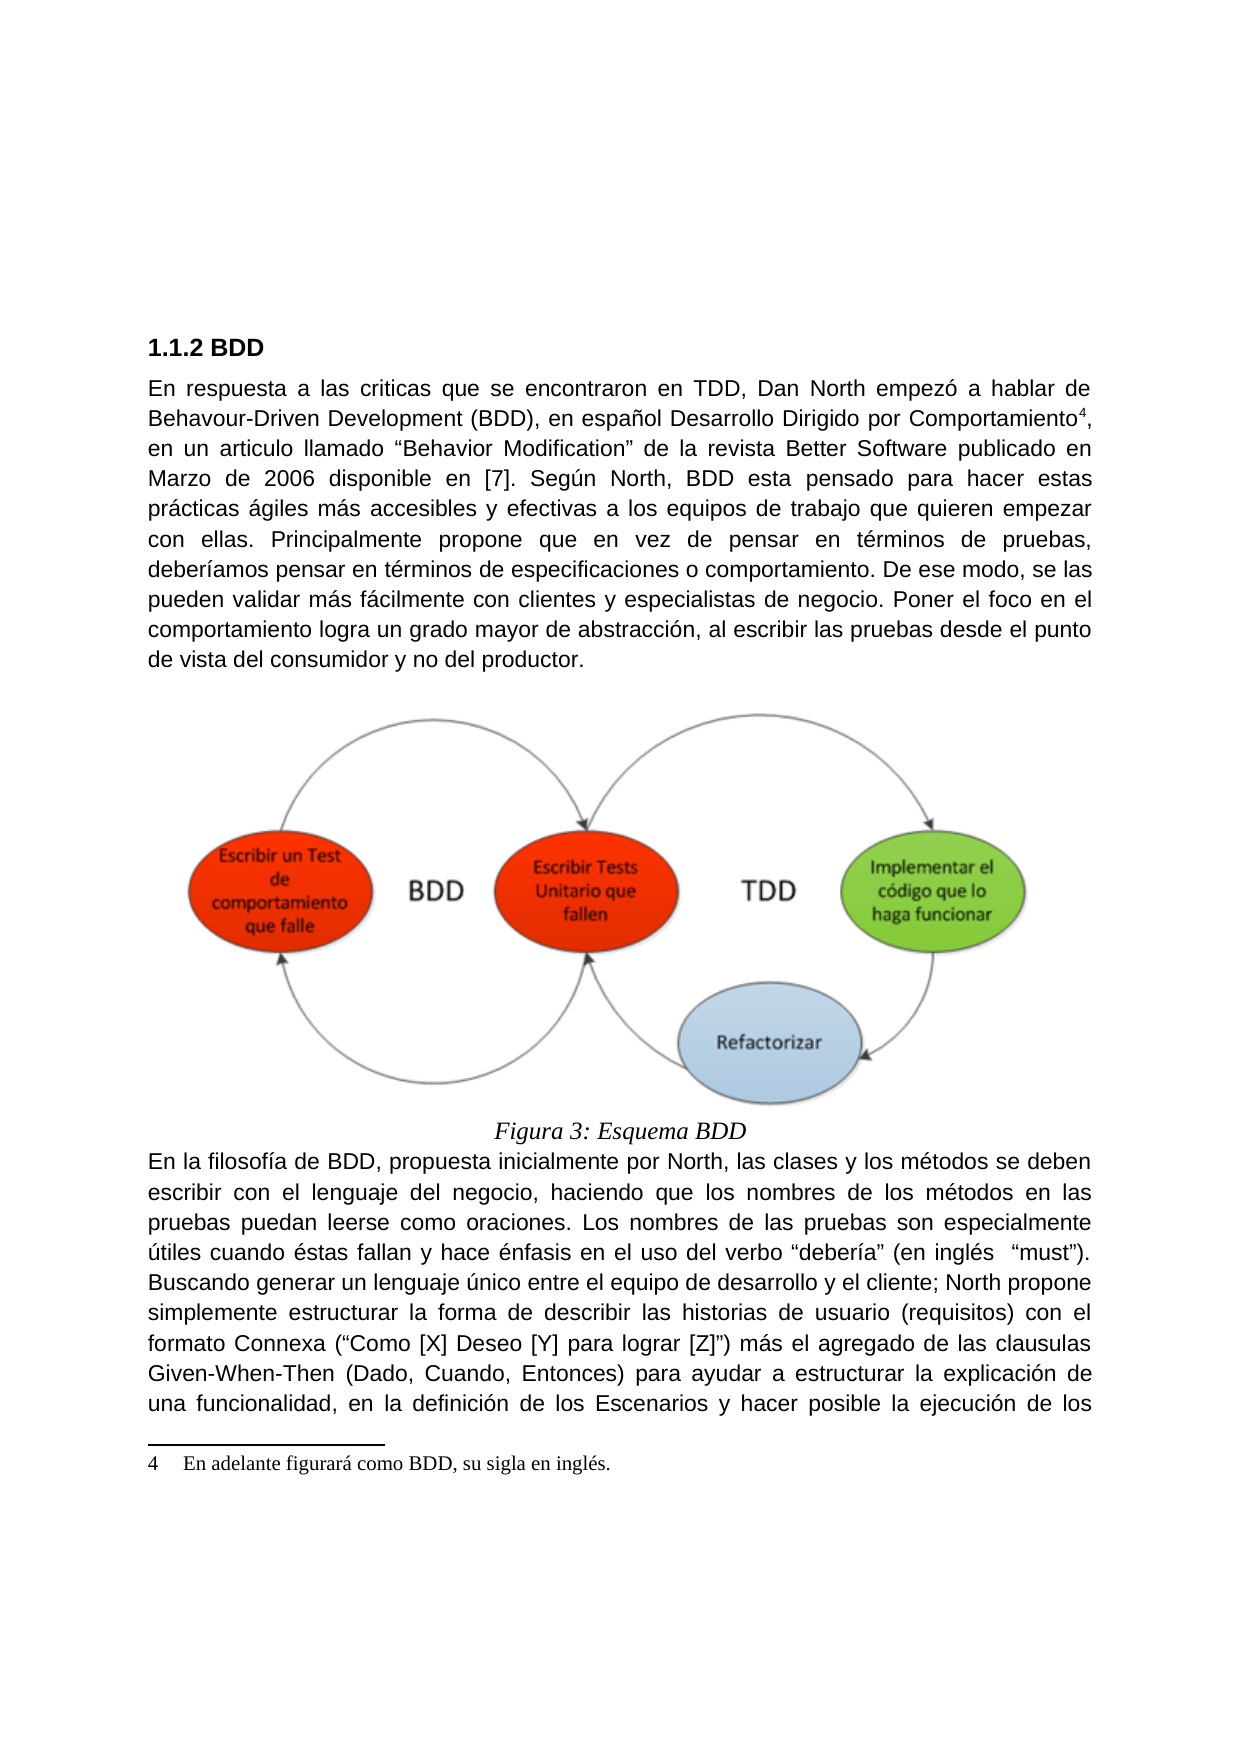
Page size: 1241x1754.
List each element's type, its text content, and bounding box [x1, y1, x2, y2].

text Figura 3: Esquema BDD [150, 1116, 1091, 1144]
text En la filosofía de BDD, propuesta inicialmente por North, las clases y los métodos se deben escribir con el lenguaje del negocio, haciendo que los nombres de los métodos en las pruebas puedan leerse como oraciones. Los nombres de las pruebas son especialmente útiles cuando éstas fallan y hace énfasis en el uso del verbo “debería” (en inglés “must”). Buscando generar un lenguaje único entre el equipo de desarrollo y el cliente; North propone simplemente estructurar la forma de describir las historias de usuario (requisitos) con el formato Connexa (“Como [X] Deseo [Y] para lograr [Z]”) más el agregado de las clausulas Given-When-Then (Dado, Cuando, Entonces) para ayudar a estructurar la explicación de una funcionalidad, en la definición de los Escenarios y hacer posible la ejecución de los [148, 677, 1093, 1416]
text En adelante figurará como BDD, su sigla en inglés. [148, 1451, 1093, 1475]
text En respuesta a las criticas que se encontraron en TDD, Dan North empezó a hablar de Behavour-Driven Development (BDD), en español Desarrollo Dirigido por Comportamiento, en un articulo llamado “Behavior Modification” de la revista Better Software publicado en Marzo de 2006 disponible en [7]. Según North, BDD esta pensado para hacer estas prácticas ágiles más accesibles y efectivas a los equipos de trabajo que quieren empezar con ellas. Principalmente propone que en vez de pensar en términos de pruebas, deberíamos pensar en términos de especificaciones o comportamiento. De ese modo, se las pueden validar más fácilmente con clientes y especialistas de negocio. Poner el foco en el comportamiento logra un grado mayor de abstracción, al escribir las pruebas desde el punto de vista del consumidor y no del productor. [148, 374, 1093, 673]
subtitle 1.1.2 BDD [148, 333, 1093, 362]
picture [149, 689, 1091, 1116]
